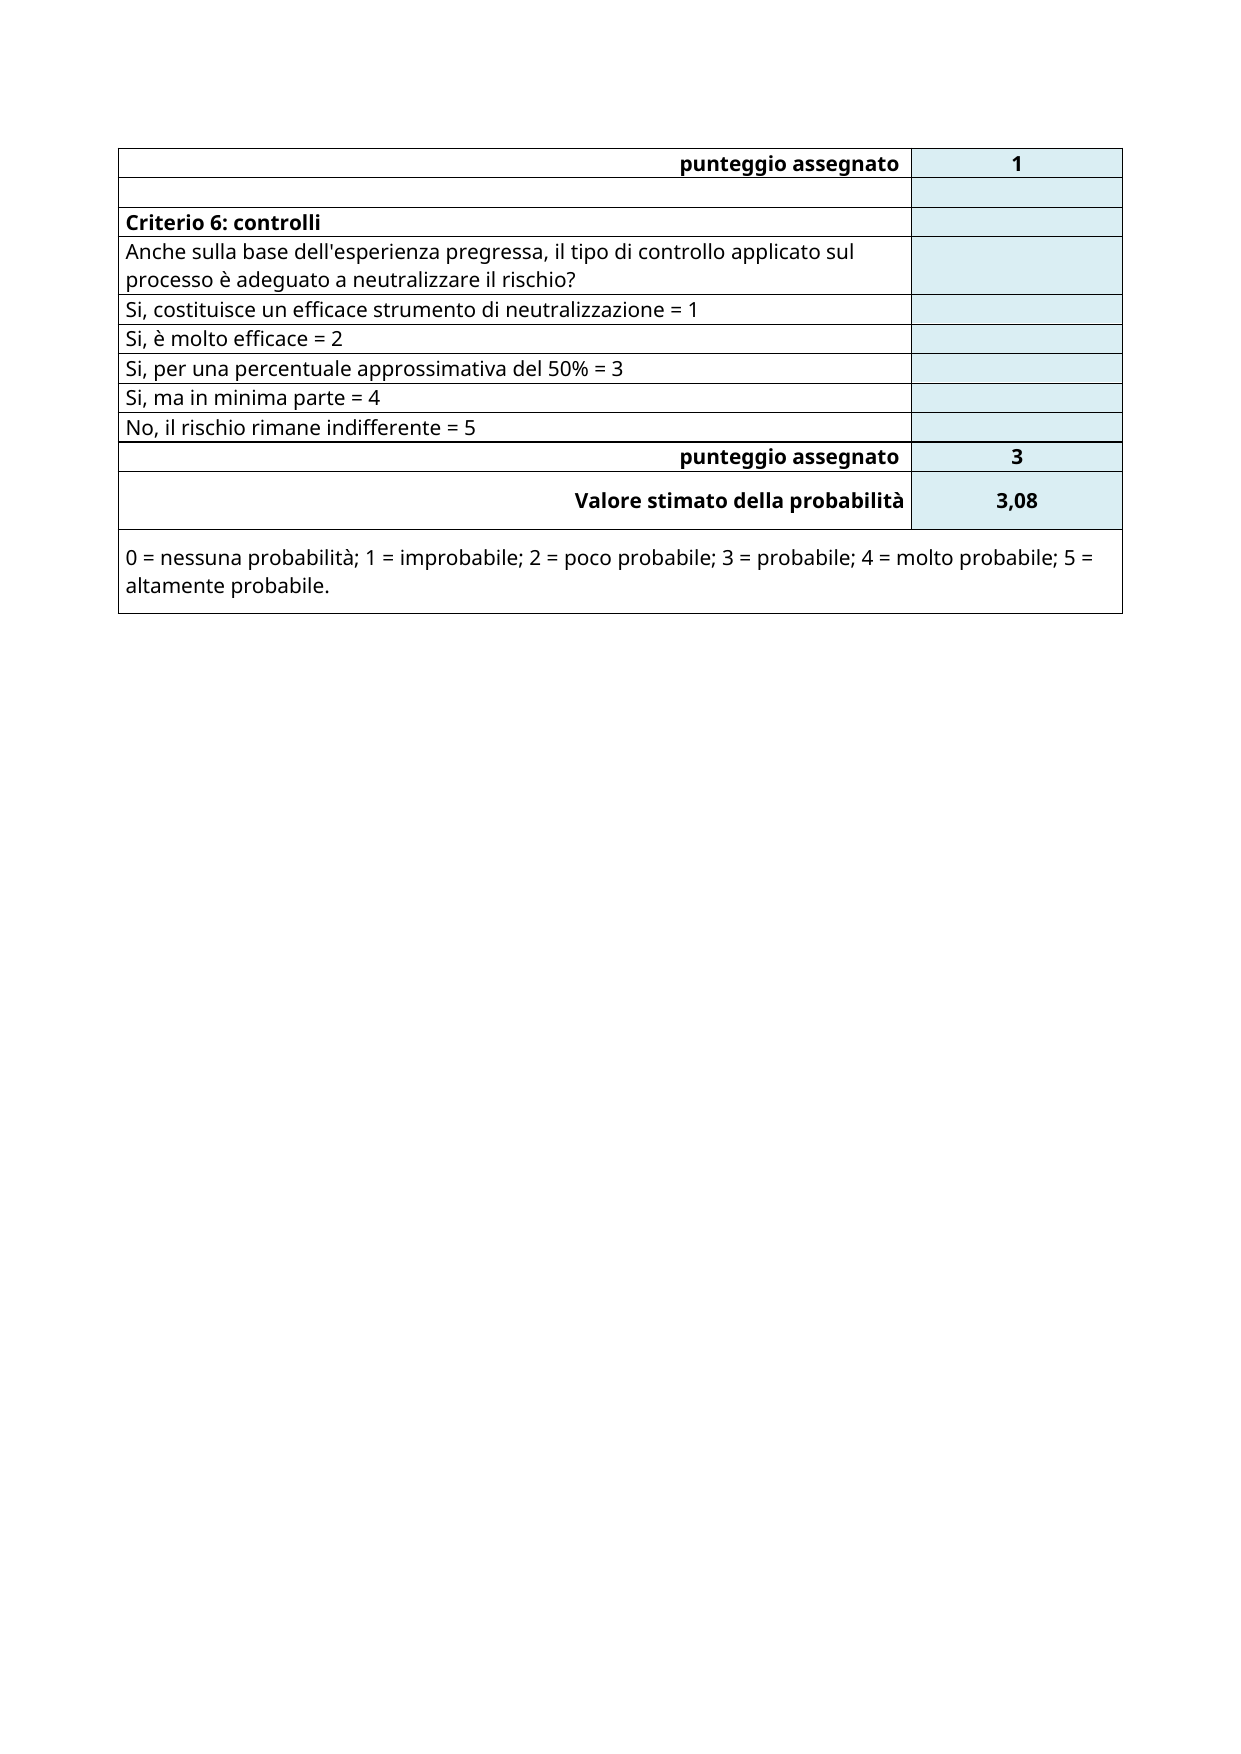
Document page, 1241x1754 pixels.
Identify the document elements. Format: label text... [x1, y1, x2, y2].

table_cell Valore stimato della probabilità [119, 472, 911, 529]
table_cell Si, è molto efficace = 2 [119, 325, 911, 353]
table_cell punteggio assegnato [119, 149, 911, 177]
table_cell 0 = nessuna probabilità; 1 = improbabile; 2 = poco probabile; 3 = probabile; 4 = molto probabile; 5 = altamente probabile. [119, 530, 1122, 613]
table_cell No, il rischio rimane indifferente = 5 [119, 413, 911, 441]
table_cell Criterio 6: controlli [119, 208, 911, 236]
table_cell Si, costituisce un efficace strumento di neutralizzazione = 1 [119, 295, 911, 323]
table_cell Anche sulla base dell'esperienza pregressa, il tipo di controllo applicato sul processo è adeguato a neutralizzare il rischio? [119, 237, 911, 294]
table_cell 3 [912, 443, 1122, 471]
table_cell Si, ma in minima parte = 4 [119, 384, 911, 412]
table_cell Si, per una percentuale approssimativa del 50% = 3 [119, 354, 911, 382]
table_cell 1 [912, 149, 1122, 177]
table_cell [119, 178, 911, 207]
table_cell [912, 325, 1122, 353]
table_cell [912, 354, 1122, 382]
table_cell [912, 384, 1122, 412]
table_cell [912, 413, 1122, 441]
table_cell [912, 208, 1122, 236]
table_cell [912, 295, 1122, 323]
table_cell [912, 237, 1122, 294]
table_cell [912, 178, 1122, 207]
table_cell 3,08 [912, 472, 1122, 529]
table_cell punteggio assegnato [119, 443, 911, 471]
